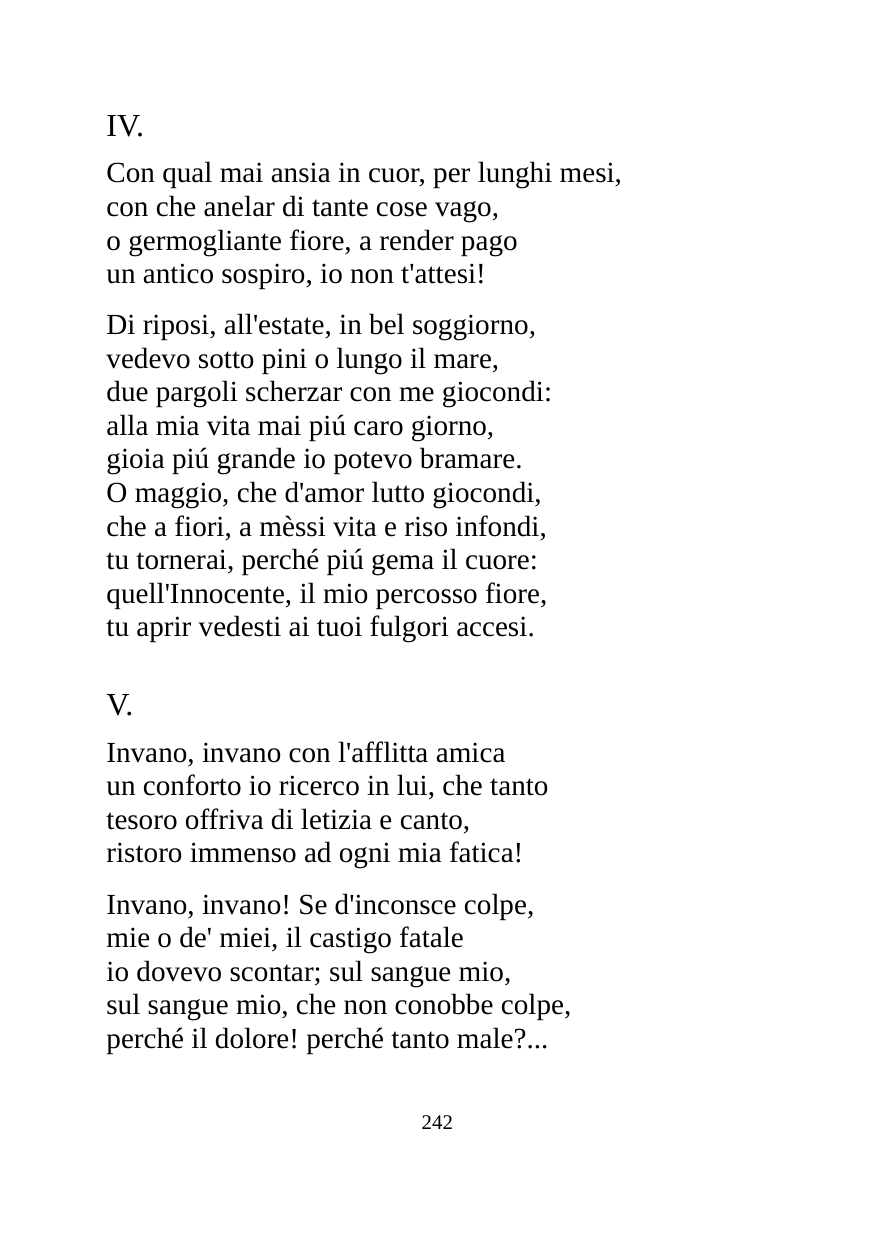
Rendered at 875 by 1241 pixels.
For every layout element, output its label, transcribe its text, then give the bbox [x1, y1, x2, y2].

text Invano, invano con l'afflitta amica un conforto io ricerco in lui, che tanto tesoro offriva di letizia e canto, ristoro immenso ad ogni mia fatica! [106, 735, 768, 869]
text Di riposi, all'estate, in bel soggiorno, vedevo sotto pini o lungo il mare, due pargoli scherzar con me giocondi: alla mia vita mai piú caro giorno, gioia piú grande io potevo bramare. O maggio, che d'amor lutto giocondi, che a fiori, a mèssi vita e riso infondi, tu tornerai, perché piú gema il cuore: quell'Innocente, il mio percosso fiore, tu aprir vedesti ai tuoi fulgori accesi. [106, 307, 768, 643]
text Con qual mai ansia in cuor, per lunghi mesi, con che anelar di tante cose vago, o germogliante fiore, a render pago un antico sospiro, io non t'attesi! [106, 156, 768, 290]
subtitle V. [106, 686, 768, 722]
subtitle IV. [106, 106, 768, 143]
text Invano, invano! Se d'inconsce colpe, mie o de' miei, il castigo fatale io dovevo scontar; sul sangue mio, sul sangue mio, che non conobbe colpe, perché il dolore! perché tanto male?... [106, 887, 768, 1054]
